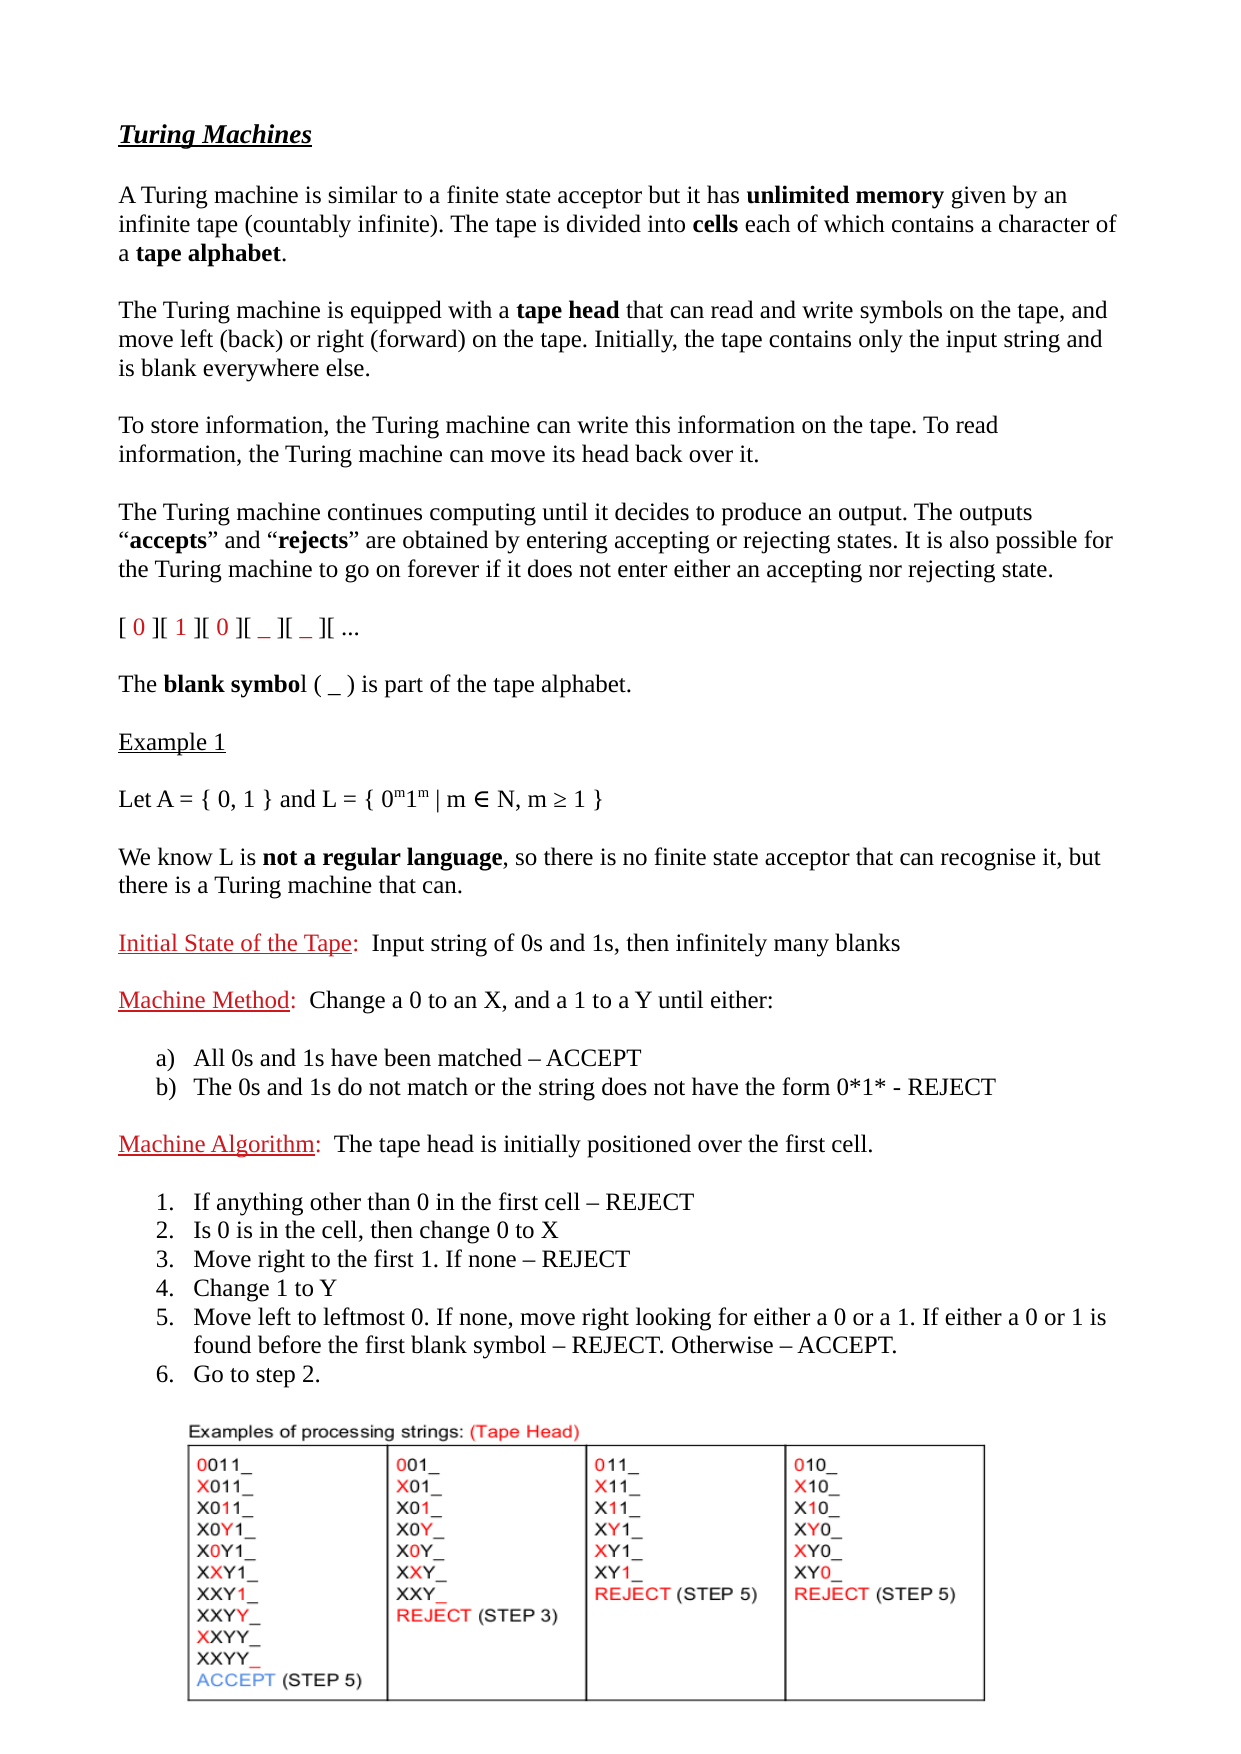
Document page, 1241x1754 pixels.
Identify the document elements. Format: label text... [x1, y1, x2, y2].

text The blank symbol ( _ ) is part of the tape alphabet. [118, 669, 1122, 698]
text Example 1 [118, 727, 1122, 755]
text A Turing machine is similar to a finite state acceptor but it has unlimited memory given by an infinite tape (countably infinite). The tape is divided into cells each of which contains a character of a tape alphabet. [118, 180, 1122, 267]
list Move right to the first 1. If none – REJECT [156, 1244, 1122, 1273]
text The Turing machine is equipped with a tape head that can read and write symbols on the tape, and move left (back) or right (forward) on the tape. Initially, the tape contains only the input string and is blank everywhere else. [118, 295, 1122, 382]
list Move left to leftmost 0. If none, move right looking for either a 0 or a 1. If either a 0 or 1 is found before the first blank symbol – REJECT. Otherwise – ACCEPT. [156, 1302, 1122, 1359]
list All 0s and 1s have been matched – ACCEPT [156, 1043, 1122, 1072]
text [ 0 ][ 1 ][ 0 ][ _ ][ _ ][ ... [118, 612, 1122, 640]
text To store information, the Turing machine can write this information on the tape. To read information, the Turing machine can move its head back over it. [118, 410, 1122, 468]
text Machine Method: Change a 0 to an X, and a 1 to a Y until either: [118, 985, 1122, 1014]
list Change 1 to Y [156, 1273, 1122, 1302]
list If anything other than 0 in the first cell – REJECT [156, 1187, 1122, 1215]
list Is 0 is in the cell, then change 0 to X [156, 1215, 1122, 1244]
text Let A = { 0, 1 } and L = { 0m1m | m ∈ N, m ≥ 1 } [118, 784, 1122, 813]
text Initial State of the Tape: Input string of 0s and 1s, then infinitely many blanks [118, 928, 1122, 957]
text Machine Algorithm: The tape head is initially positioned over the first cell. [118, 1129, 1122, 1158]
list The 0s and 1s do not match or the string does not have the form 0*1* - REJECT [156, 1072, 1122, 1100]
text We know L is not a regular language, so there is no finite state acceptor that can recognise it, but there is a Turing machine that can. [118, 842, 1122, 899]
text The Turing machine continues computing until it decides to produce an output. The outputs “accepts” and “rejects” are obtained by entering accepting or rejecting states. It is also possible for the Turing machine to go on forever if it does not enter either an accepting nor rejecting state. [118, 497, 1122, 583]
picture [174, 1416, 1002, 1712]
text Turing Machines [118, 118, 1122, 149]
list Go to step 2. [156, 1359, 1122, 1388]
